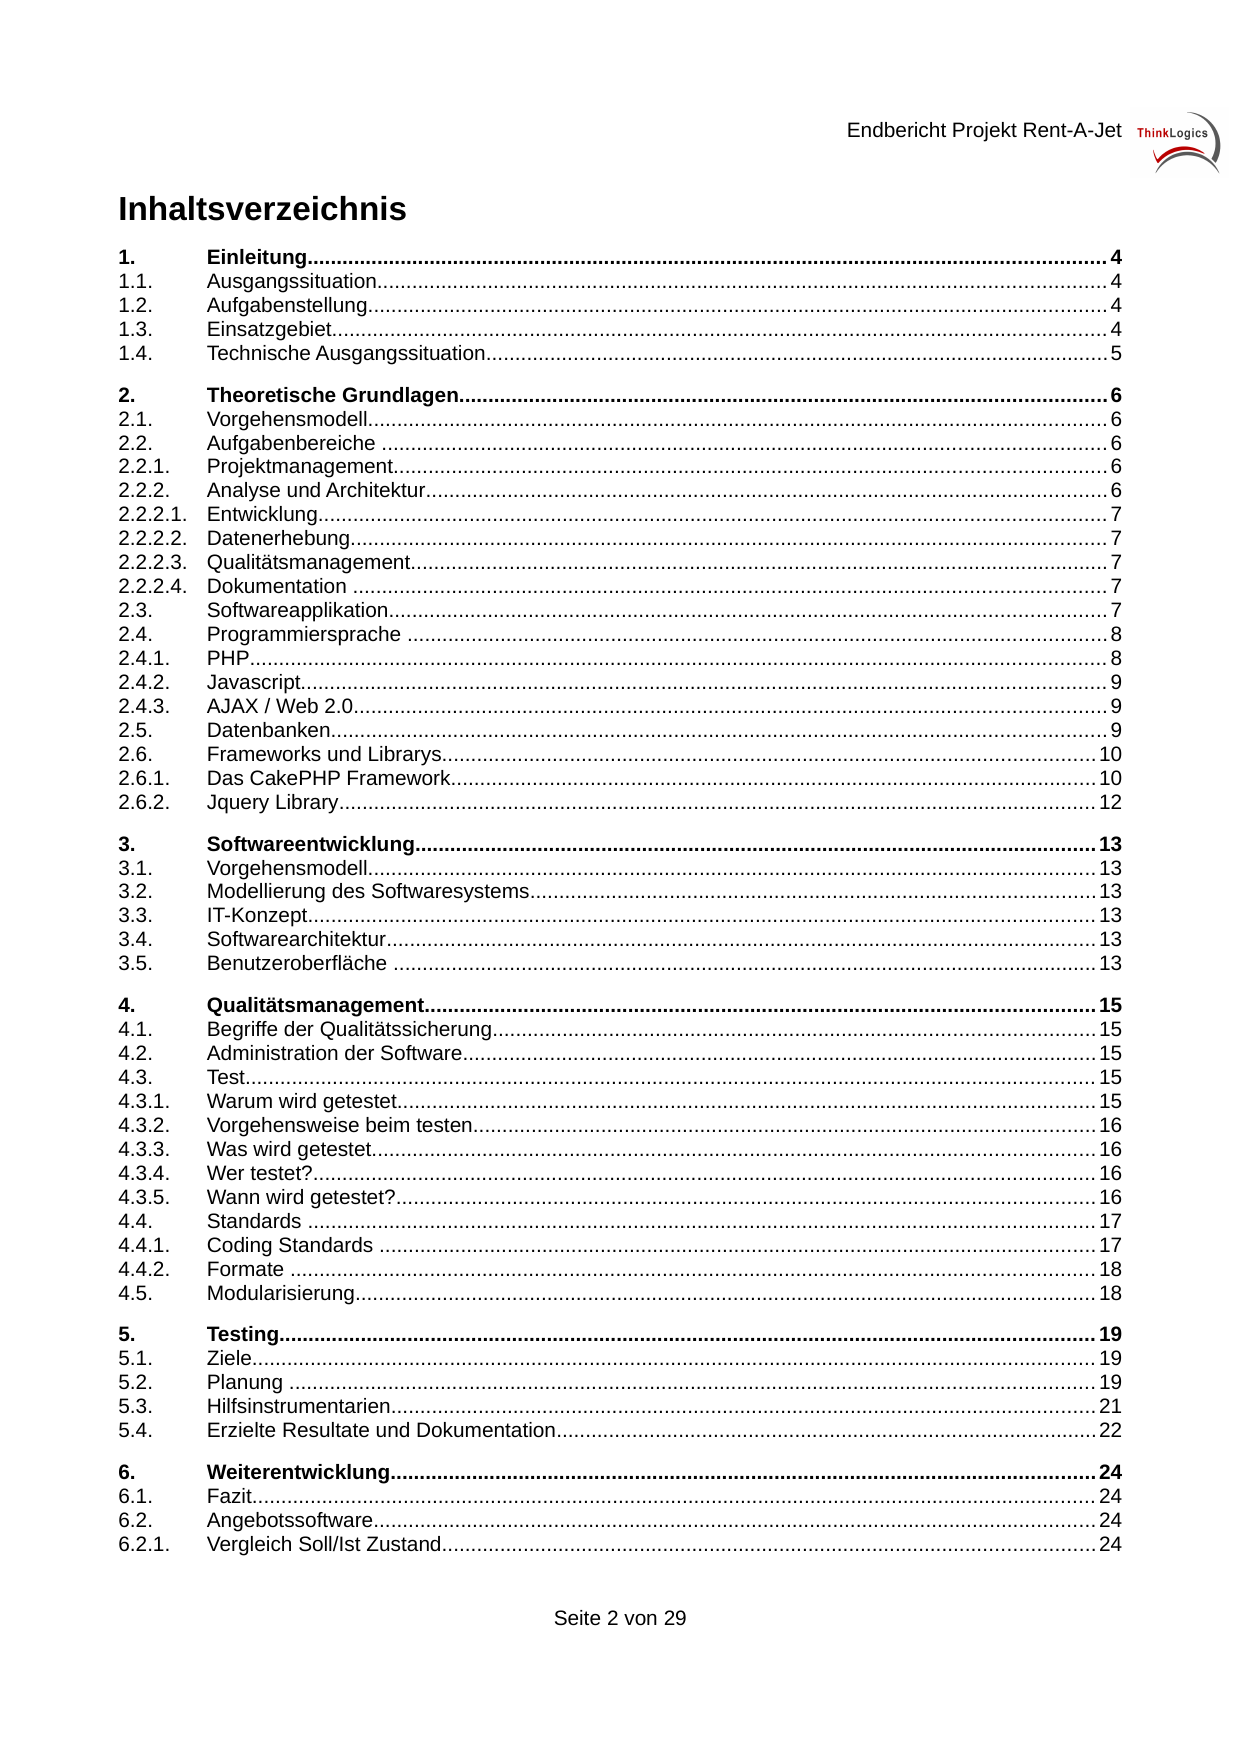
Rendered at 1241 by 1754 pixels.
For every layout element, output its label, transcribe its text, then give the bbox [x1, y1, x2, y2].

text 1.4. Technische Ausgangssituation 5 [118, 341, 1122, 365]
text 2. Theoretische Grundlagen 6 [118, 382, 1122, 406]
text 2.2.2. Analyse und Architektur 6 [118, 478, 1122, 502]
text 6. Weiterentwicklung 24 [118, 1459, 1122, 1483]
text 4.5. Modularisierung 18 [118, 1280, 1122, 1304]
text 4.4. Standards 17 [118, 1208, 1122, 1232]
text 2.5. Datenbanken 9 [118, 718, 1122, 742]
text 1. Einleitung 4 [118, 245, 1122, 269]
text 3.3. IT-Konzept 13 [118, 903, 1122, 927]
text 2.6.2. Jquery Library 12 [118, 790, 1122, 814]
text 3.2. Modellierung des Softwaresystems 13 [118, 879, 1122, 903]
text 3.5. Benutzeroberfläche 13 [118, 951, 1122, 975]
text 1.1. Ausgangssituation 4 [118, 269, 1122, 293]
text 5.2. Planung 19 [118, 1370, 1122, 1394]
text 2.3. Softwareapplikation 7 [118, 598, 1122, 622]
text 4.4.1. Coding Standards 17 [118, 1232, 1122, 1256]
text 3. Softwareentwicklung 13 [118, 831, 1122, 855]
text 2.1. Vorgehensmodell 6 [118, 406, 1122, 430]
text 6.2.1. Vergleich Soll/Ist Zustand 24 [118, 1531, 1122, 1555]
text 2.4.1. PHP 8 [118, 646, 1122, 670]
text 4.3.5. Wann wird getestet? 16 [118, 1184, 1122, 1208]
picture [1130, 107, 1230, 178]
text 4. Qualitätsmanagement 15 [118, 993, 1122, 1017]
text 5. Testing 19 [118, 1322, 1122, 1346]
text 3.4. Softwarearchitektur 13 [118, 927, 1122, 951]
text 4.3.1. Warum wird getestet 15 [118, 1089, 1122, 1113]
text 2.2.2.2. Datenerhebung 7 [118, 526, 1122, 550]
text 4.3.2. Vorgehensweise beim testen 16 [118, 1113, 1122, 1137]
text 6.1. Fazit 24 [118, 1483, 1122, 1507]
text 2.2.1. Projektmanagement 6 [118, 454, 1122, 478]
text 2.2. Aufgabenbereiche 6 [118, 430, 1122, 454]
text 2.2.2.3. Qualitätsmanagement 7 [118, 550, 1122, 574]
subtitle Inhaltsverzeichnis [118, 189, 1122, 227]
text 2.2.2.4. Dokumentation 7 [118, 574, 1122, 598]
text 4.4.2. Formate 18 [118, 1256, 1122, 1280]
text 2.2.2.1. Entwicklung 7 [118, 502, 1122, 526]
text 5.3. Hilfsinstrumentarien 21 [118, 1394, 1122, 1418]
text 5.1. Ziele 19 [118, 1346, 1122, 1370]
text 5.4. Erzielte Resultate und Dokumentation 22 [118, 1418, 1122, 1442]
text 2.6.1. Das CakePHP Framework 10 [118, 766, 1122, 790]
text 6.2. Angebotssoftware 24 [118, 1507, 1122, 1531]
text 4.3. Test 15 [118, 1065, 1122, 1089]
text 4.3.3. Was wird getestet 16 [118, 1137, 1122, 1161]
text 1.2. Aufgabenstellung 4 [118, 293, 1122, 317]
text 2.4. Programmiersprache 8 [118, 622, 1122, 646]
text 4.3.4. Wer testet? 16 [118, 1161, 1122, 1184]
text 4.2. Administration der Software 15 [118, 1041, 1122, 1065]
text 2.4.2. Javascript 9 [118, 670, 1122, 694]
text 2.4.3. AJAX / Web 2.0 9 [118, 694, 1122, 718]
text 4.1. Begriffe der Qualitätssicherung 15 [118, 1017, 1122, 1041]
text 2.6. Frameworks und Librarys 10 [118, 742, 1122, 766]
text 1.3. Einsatzgebiet 4 [118, 317, 1122, 341]
text 3.1. Vorgehensmodell 13 [118, 855, 1122, 879]
